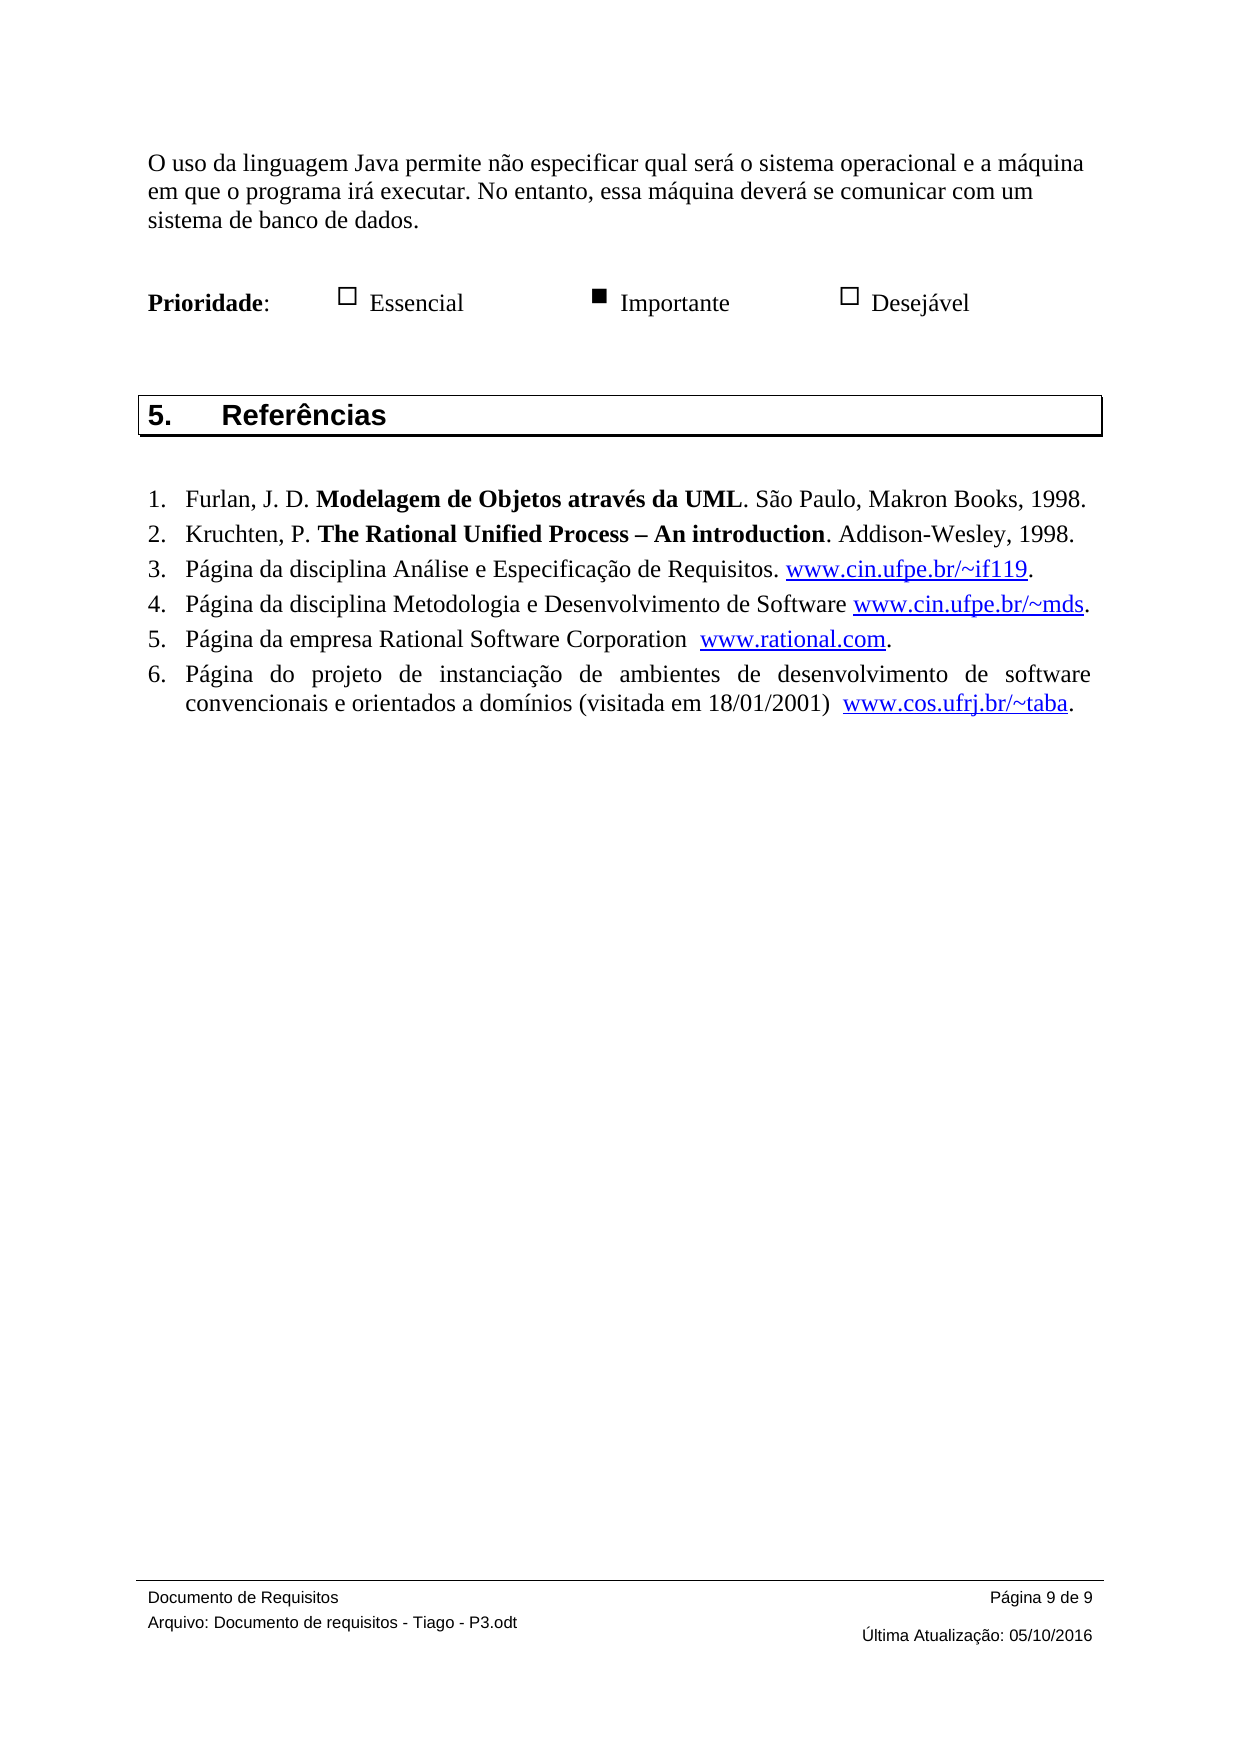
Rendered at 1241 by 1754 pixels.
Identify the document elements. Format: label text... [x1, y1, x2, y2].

table_header  [325, 263, 369, 341]
text O uso da linguagem Java permite não especificar qual será o sistema operacional e a máquina em que o programa irá executar. No entanto, essa máquina deverá se comunicar com um sistema de banco de dados. [148, 148, 1092, 234]
table_header  [827, 263, 871, 341]
list Furlan, J. D. Modelagem de Objetos através da UML. São Paulo, Makron Books, 1998. [148, 484, 1092, 513]
list Kruchten, P. The Rational Unified Process – An introduction. Addison-Wesley, 1998. [148, 519, 1092, 548]
list Página da disciplina Análise e Especificação de Requisitos. www.cin.ufpe.br/~if119. [148, 554, 1092, 583]
subtitle Referências [139, 396, 1101, 434]
table_header Prioridade: [136, 263, 325, 341]
table_header Essencial [369, 263, 576, 341]
table_header Desejável [871, 263, 1015, 341]
list Página da empresa Rational Software Corporation www.rational.com. [148, 624, 1092, 653]
table_header Importante [620, 263, 827, 341]
list Página da disciplina Metodologia e Desenvolvimento de Software www.cin.ufpe.br/~mds. [148, 589, 1092, 618]
table_header  [576, 263, 620, 341]
list Página do projeto de instanciação de ambientes de desenvolvimento de software convencionais e orientados a domínios (visitada em 18/01/2001) www.cos.ufrj.br/~taba. [148, 659, 1092, 717]
